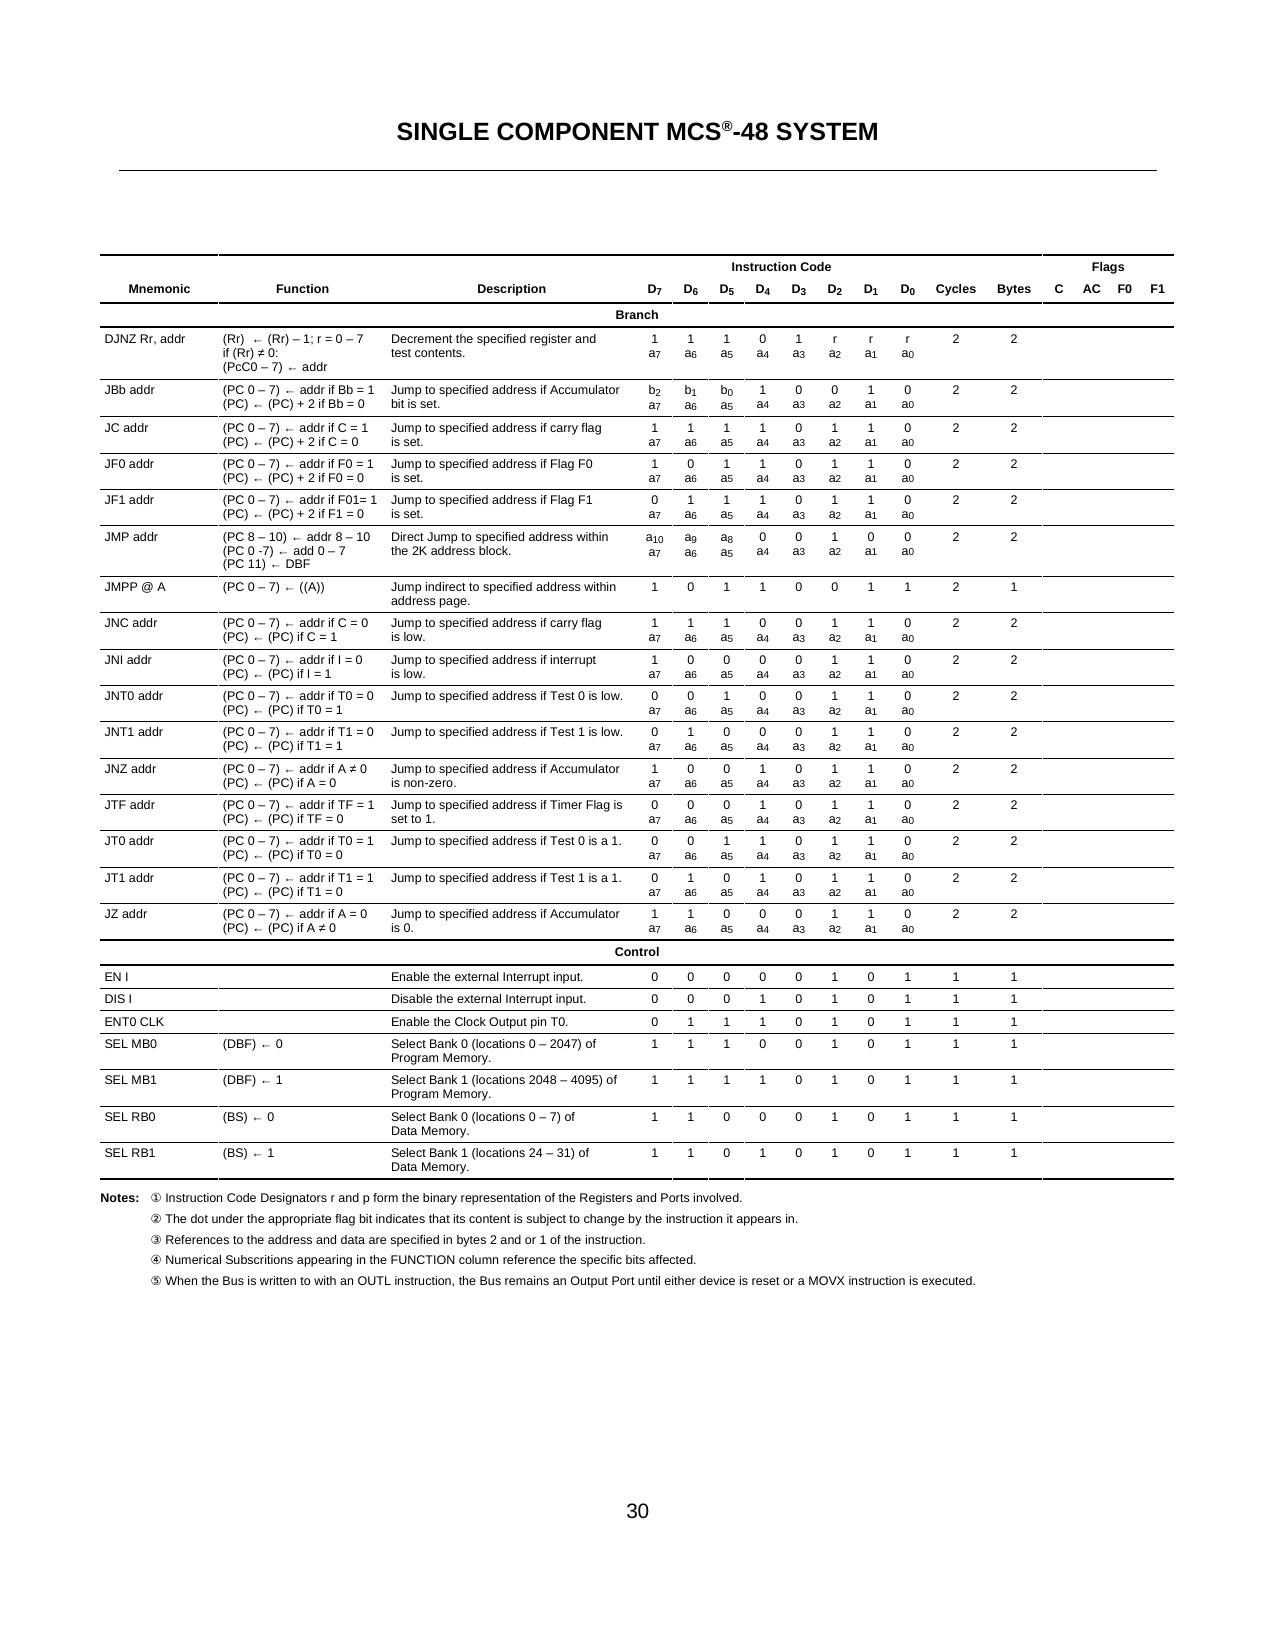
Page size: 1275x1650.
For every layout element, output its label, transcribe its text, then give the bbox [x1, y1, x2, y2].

table_cell [1075, 722, 1108, 758]
table_cell JF1 addr [100, 490, 218, 525]
table_cell [1075, 526, 1108, 576]
table_cell 1 [673, 1107, 708, 1142]
table_cell JNT0 addr [100, 686, 218, 721]
table_cell 1 [985, 1107, 1042, 1142]
table_cell 1 a2 [817, 526, 853, 576]
table_cell [1075, 831, 1108, 867]
table_cell [1075, 795, 1108, 830]
table_cell (PC 0 – 7) ← addr if Bb = 1 (PC) ← (PC) + 2 if Bb = 0 [219, 380, 387, 416]
table_cell 2 [985, 490, 1042, 525]
table_cell 1 [889, 1143, 926, 1178]
table_header [985, 256, 1042, 278]
table_cell [1075, 577, 1108, 612]
table_cell 1 a4 [745, 380, 781, 416]
table_cell 2 [985, 795, 1042, 830]
table_cell 0 a0 [889, 868, 926, 903]
table_cell 1 a1 [853, 831, 889, 867]
table_cell [1075, 1143, 1108, 1178]
table_cell 1 a2 [817, 722, 853, 758]
table_cell 1 a1 [853, 904, 889, 939]
table_cell 2 [985, 650, 1042, 685]
table_cell [219, 1011, 387, 1033]
table_cell 1 a6 [673, 722, 708, 758]
table_cell [1043, 686, 1075, 721]
table_cell [1141, 417, 1174, 453]
table_cell 0 a0 [889, 686, 926, 721]
table_cell 1 [889, 1011, 926, 1033]
table_cell F0 [1108, 278, 1141, 302]
table_cell Jump to specified address if Accumulator bit is set. [387, 380, 636, 416]
table_cell 1 [889, 966, 926, 988]
table_cell [1075, 966, 1108, 988]
table_cell F1 [1141, 278, 1174, 302]
table_cell [1141, 759, 1174, 794]
table_cell 1 a4 [745, 490, 781, 525]
table_cell [1043, 1070, 1075, 1106]
table_cell 0 a0 [889, 650, 926, 685]
table_header [100, 256, 218, 278]
table_cell a10 a7 [636, 526, 672, 576]
table_cell r a0 [889, 329, 926, 379]
table_cell 1 a6 [673, 868, 708, 903]
table_cell 2 [926, 650, 985, 685]
table_cell 1 a6 [673, 417, 708, 453]
table_cell 1 [817, 989, 853, 1010]
table_cell [1141, 722, 1174, 758]
table_cell D7 [636, 278, 672, 302]
table_cell 1 [926, 1107, 985, 1142]
table_cell 0 a4 [745, 686, 781, 721]
table_cell Jump indirect to specified address within address page. [387, 577, 636, 612]
table_cell [1043, 650, 1075, 685]
table_cell [1043, 454, 1075, 489]
table_cell 0 [781, 1143, 817, 1178]
table_cell 0 [636, 966, 672, 988]
table_cell 1 a2 [817, 650, 853, 685]
table_cell [1108, 904, 1141, 939]
table_cell [1043, 1107, 1075, 1142]
table_cell 1 [636, 1070, 672, 1106]
table_cell Enable the external Interrupt input. [387, 966, 636, 988]
table_cell 1 a2 [817, 613, 853, 649]
table_cell 0 [853, 1107, 889, 1142]
table_cell 1 a2 [817, 759, 853, 794]
table_cell Select Bank 0 (locations 0 – 2047) of Program Memory. [387, 1034, 636, 1069]
table_cell EN I [100, 966, 218, 988]
table_cell (PC 0 – 7) ← addr if A ≠ 0 (PC) ← (PC) if A = 0 [219, 759, 387, 794]
table_cell [1108, 1070, 1141, 1106]
table_cell (PC 0 – 7) ← addr if C = 0 (PC) ← (PC) if C = 1 [219, 613, 387, 649]
table_cell Jump to specified address if carry flag is set. [387, 417, 636, 453]
table_cell 0 a7 [636, 868, 672, 903]
table_cell Branch [100, 304, 1174, 326]
table_cell [1043, 417, 1075, 453]
table_cell 1 [985, 966, 1042, 988]
table_cell [1108, 417, 1141, 453]
table_cell [1108, 490, 1141, 525]
table_cell b2 a7 [636, 380, 672, 416]
table_cell [1141, 686, 1174, 721]
table_cell Control [100, 941, 1174, 964]
table_cell 0 [709, 989, 744, 1010]
table_cell 2 [926, 722, 985, 758]
table_cell [1043, 868, 1075, 903]
table_cell 2 [926, 613, 985, 649]
table_cell AC [1075, 278, 1108, 302]
table_cell [1043, 831, 1075, 867]
table_cell 1 a6 [673, 904, 708, 939]
table_cell [1141, 1070, 1174, 1106]
table_cell 1 a6 [673, 329, 708, 379]
table_cell 1 [709, 1070, 744, 1106]
table_cell 1 a7 [636, 613, 672, 649]
table_cell [1075, 417, 1108, 453]
table_cell SEL MB0 [100, 1034, 218, 1069]
table_cell 1 a2 [817, 904, 853, 939]
table_cell 2 [985, 904, 1042, 939]
table_cell [1075, 904, 1108, 939]
table_cell D0 [889, 278, 926, 302]
table_cell [1075, 759, 1108, 794]
table_cell Jump to specified address if Accumulator is non-zero. [387, 759, 636, 794]
table_cell 1 a2 [817, 868, 853, 903]
table_cell [1108, 989, 1141, 1010]
table_cell 0 [709, 1143, 744, 1178]
table_cell [219, 989, 387, 1010]
table_cell [1108, 650, 1141, 685]
table_cell 1 [636, 1107, 672, 1142]
table_cell 2 [985, 831, 1042, 867]
table_cell 2 [926, 490, 985, 525]
table_cell 1 a1 [853, 795, 889, 830]
table_cell JF0 addr [100, 454, 218, 489]
table_cell 0 [853, 1070, 889, 1106]
table_cell 1 [709, 577, 744, 612]
table_cell Jump to specified address if Test 0 is low. [387, 686, 636, 721]
table_cell Jump to specified address if interrupt is low. [387, 650, 636, 685]
table_cell 2 [926, 454, 985, 489]
table_cell [1141, 650, 1174, 685]
table_header [387, 256, 636, 278]
table_cell 1 a5 [709, 490, 744, 525]
table_cell a8 a5 [709, 526, 744, 576]
table_cell 0 a0 [889, 613, 926, 649]
table_cell JC addr [100, 417, 218, 453]
table_cell 1 a5 [709, 417, 744, 453]
table_cell 0 a7 [636, 795, 672, 830]
table_cell 1 a4 [745, 831, 781, 867]
table_cell (PC 0 – 7) ← addr if A = 0 (PC) ← (PC) if A ≠ 0 [219, 904, 387, 939]
table_cell 1 a6 [673, 490, 708, 525]
table_cell 0 a3 [781, 417, 817, 453]
table_cell JZ addr [100, 904, 218, 939]
table_cell 2 [985, 526, 1042, 576]
table_cell (PC 0 – 7) ← addr if F01= 1 (PC) ← (PC) + 2 if F1 = 0 [219, 490, 387, 525]
table_cell JNT1 addr [100, 722, 218, 758]
table_cell 0 a6 [673, 795, 708, 830]
table_cell 0 [781, 1107, 817, 1142]
table_cell (PC 0 – 7) ← addr if C = 1 (PC) ← (PC) + 2 if C = 0 [219, 417, 387, 453]
table_cell Select Bank 1 (locations 2048 – 4095) of Program Memory. [387, 1070, 636, 1106]
table_cell 1 a7 [636, 417, 672, 453]
table_cell 0 [781, 966, 817, 988]
table_cell (PC 0 – 7) ← addr if T0 = 1 (PC) ← (PC) if T0 = 0 [219, 831, 387, 867]
table_cell 1 a1 [853, 454, 889, 489]
table_cell SEL RB0 [100, 1107, 218, 1142]
table_cell 1 [889, 1070, 926, 1106]
table_cell 0 a6 [673, 831, 708, 867]
table_cell 2 [926, 526, 985, 576]
table_cell [1141, 613, 1174, 649]
table_cell 0 a4 [745, 650, 781, 685]
table_cell 0 [781, 577, 817, 612]
table_cell [1043, 1034, 1075, 1069]
table_cell [1141, 380, 1174, 416]
table_cell 0 [853, 1034, 889, 1069]
table_cell b1 a6 [673, 380, 708, 416]
table_cell Jump to specified address if Flag F1 is set. [387, 490, 636, 525]
table_cell 2 [985, 868, 1042, 903]
table_cell b0 a5 [709, 380, 744, 416]
table_cell 1 [636, 577, 672, 612]
table_cell 1 [709, 1011, 744, 1033]
table_cell 0 a0 [889, 759, 926, 794]
table_cell 1 a4 [745, 795, 781, 830]
table_cell [1141, 490, 1174, 525]
table_cell 0 a5 [709, 795, 744, 830]
table_cell 0 a3 [781, 868, 817, 903]
table_cell r a1 [853, 329, 889, 379]
table_cell 0 a7 [636, 686, 672, 721]
table_cell 0 a3 [781, 904, 817, 939]
table_cell Jump to specified address if carry flag is low. [387, 613, 636, 649]
table_cell 2 [926, 329, 985, 379]
table_cell [1141, 526, 1174, 576]
table_cell 0 a5 [709, 759, 744, 794]
table_cell 2 [985, 613, 1042, 649]
table_cell JNC addr [100, 613, 218, 649]
table_cell 0 a4 [745, 722, 781, 758]
table_cell 0 [709, 1107, 744, 1142]
table_cell 0 a3 [781, 831, 817, 867]
table_cell (PC 0 – 7) ← addr if F0 = 1 (PC) ← (PC) + 2 if F0 = 0 [219, 454, 387, 489]
table_cell [1141, 795, 1174, 830]
table_cell [1141, 989, 1174, 1010]
table_cell 1 [673, 1034, 708, 1069]
table_cell D5 [709, 278, 744, 302]
table_cell Jump to specified address if Test 0 is a 1. [387, 831, 636, 867]
table_cell DJNZ Rr, addr [100, 329, 218, 379]
table_cell 0 a0 [889, 831, 926, 867]
table_cell [1075, 613, 1108, 649]
table_cell 1 a6 [673, 613, 708, 649]
table_cell 0 [636, 989, 672, 1010]
table_cell 0 [781, 1011, 817, 1033]
table_cell C [1043, 278, 1075, 302]
table_header [926, 256, 985, 278]
table_cell 0 a5 [709, 650, 744, 685]
table_cell 1 a4 [745, 417, 781, 453]
table_cell [1141, 329, 1174, 379]
table_cell [1075, 454, 1108, 489]
table_cell 1 [889, 1107, 926, 1142]
table_cell [1108, 1034, 1141, 1069]
table_cell [1108, 722, 1141, 758]
table_cell 0 a3 [781, 380, 817, 416]
table_cell 1 [926, 1011, 985, 1033]
table_cell JNI addr [100, 650, 218, 685]
table_cell Cycles [926, 278, 985, 302]
table_cell DIS I [100, 989, 218, 1010]
table_cell Bytes [985, 278, 1042, 302]
table_cell [1108, 1107, 1141, 1142]
table_cell Direct Jump to specified address within the 2K address block. [387, 526, 636, 576]
table_cell 1 a1 [853, 868, 889, 903]
table_cell 1 a7 [636, 904, 672, 939]
table_cell [219, 966, 387, 988]
table_cell [1075, 329, 1108, 379]
table_cell 1 [926, 1070, 985, 1106]
table_cell 1 [745, 577, 781, 612]
table_cell 0 a5 [709, 868, 744, 903]
table_cell Jump to specified address if Test 1 is low. [387, 722, 636, 758]
table_cell 1 a5 [709, 831, 744, 867]
table_cell 1 a2 [817, 490, 853, 525]
table_cell 2 [926, 380, 985, 416]
table_cell 2 [985, 722, 1042, 758]
table_cell 0 a3 [781, 650, 817, 685]
table_cell [1075, 1107, 1108, 1142]
table_cell ENT0 CLK [100, 1011, 218, 1033]
table_cell [1108, 613, 1141, 649]
table_cell 1 [817, 1070, 853, 1106]
table_cell [1043, 1011, 1075, 1033]
table_cell JNZ addr [100, 759, 218, 794]
table_cell Select Bank 1 (locations 24 – 31) of Data Memory. [387, 1143, 636, 1178]
table_cell [1141, 966, 1174, 988]
table_cell 1 [926, 966, 985, 988]
table_cell 1 [926, 989, 985, 1010]
table_cell (PC 0 – 7) ← addr if TF = 1 (PC) ← (PC) if TF = 0 [219, 795, 387, 830]
table_cell [1108, 831, 1141, 867]
table_cell (DBF) ← 1 [219, 1070, 387, 1106]
table_cell (PC 0 – 7) ← addr if T1 = 1 (PC) ← (PC) if T1 = 0 [219, 868, 387, 903]
table_cell 1 [889, 577, 926, 612]
table_cell 0 a5 [709, 904, 744, 939]
table_cell [1043, 490, 1075, 525]
table_cell 2 [926, 904, 985, 939]
table_cell 0 a0 [889, 722, 926, 758]
table_cell 1 a5 [709, 613, 744, 649]
table_cell 1 [817, 966, 853, 988]
table_cell 1 [889, 1034, 926, 1069]
table_cell 1 a2 [817, 795, 853, 830]
table_cell [1141, 1034, 1174, 1069]
table_cell 0 a3 [781, 795, 817, 830]
table_cell 0 a3 [781, 526, 817, 576]
table_cell JT0 addr [100, 831, 218, 867]
table_cell 0 [781, 989, 817, 1010]
table_cell a9 a6 [673, 526, 708, 576]
table_cell SEL RB1 [100, 1143, 218, 1178]
table_cell 0 [853, 1143, 889, 1178]
table_cell Jump to specified address if Timer Flag is set to 1. [387, 795, 636, 830]
table_cell 0 a7 [636, 831, 672, 867]
table_cell 1 [985, 1034, 1042, 1069]
table_cell 1 a3 [781, 329, 817, 379]
table_cell [1108, 686, 1141, 721]
table_cell [1108, 1143, 1141, 1178]
table_cell 0 a3 [781, 490, 817, 525]
table_cell 1 [985, 577, 1042, 612]
table_cell 1 a1 [853, 686, 889, 721]
table_cell [1075, 1034, 1108, 1069]
table_cell JT1 addr [100, 868, 218, 903]
table_cell 2 [926, 577, 985, 612]
table_cell 0 a6 [673, 686, 708, 721]
table_cell Mnemonic [100, 278, 218, 302]
table_cell D6 [673, 278, 708, 302]
table_cell 1 a2 [817, 454, 853, 489]
table_cell 1 [745, 1070, 781, 1106]
text Notes: ① Instruction Code Designators r and p form the binary representation of the Registers and Ports involved. ② The dot under the appropriate flag bit indicates that its content is subject to change by the instruction it appears in. ③ References to the address and data are specified in bytes 2 and or 1 of the instruction. ④ Numerical Subscritions appearing in the FUNCTION column reference the specific bits affected. ⑤ When the Bus is written to with an OUTL instruction, the Bus remains an Output Port until either device is reset or a MOVX instruction is executed. [100, 1186, 1175, 1289]
table_cell [1043, 329, 1075, 379]
table_cell 1 a1 [853, 490, 889, 525]
table_cell [1141, 904, 1174, 939]
table_cell 1 a2 [817, 417, 853, 453]
table_cell [1043, 577, 1075, 612]
table_cell 1 a1 [853, 613, 889, 649]
table_cell [1141, 1011, 1174, 1033]
table_cell 1 [673, 1011, 708, 1033]
table_cell 1 a1 [853, 380, 889, 416]
table_cell 0 a0 [889, 795, 926, 830]
table_cell 1 a4 [745, 868, 781, 903]
table_cell 0 a6 [673, 454, 708, 489]
table_cell 2 [926, 686, 985, 721]
table_cell SEL MB1 [100, 1070, 218, 1106]
table_cell 1 [636, 1143, 672, 1178]
table_cell [1043, 613, 1075, 649]
table_cell 2 [985, 759, 1042, 794]
table_cell 2 [926, 831, 985, 867]
table_cell 1 [636, 1034, 672, 1069]
table_header Instruction Code [636, 256, 926, 278]
table_cell 0 [745, 1034, 781, 1069]
table_cell 1 [673, 1143, 708, 1178]
table_cell D3 [781, 278, 817, 302]
table_cell 0 a6 [673, 759, 708, 794]
table_cell 0 a3 [781, 454, 817, 489]
table_cell 1 [709, 1034, 744, 1069]
table_cell 0 a0 [889, 454, 926, 489]
table_cell 1 [745, 1011, 781, 1033]
table_cell 1 a7 [636, 650, 672, 685]
table_cell 1 [985, 1143, 1042, 1178]
table_cell 0 a5 [709, 722, 744, 758]
table_cell 1 a2 [817, 831, 853, 867]
table_cell 1 a1 [853, 417, 889, 453]
table_cell [1108, 868, 1141, 903]
table_cell 0 a3 [781, 722, 817, 758]
table_cell 0 a4 [745, 613, 781, 649]
table_cell 0 a4 [745, 526, 781, 576]
table_cell 1 [889, 989, 926, 1010]
table_cell D1 [853, 278, 889, 302]
table_cell 1 a7 [636, 454, 672, 489]
table_cell 0 a6 [673, 650, 708, 685]
table_cell 1 a5 [709, 454, 744, 489]
table_cell 0 [709, 966, 744, 988]
table_cell 1 [985, 1011, 1042, 1033]
table_cell (PC 0 – 7) ← addr if T1 = 0 (PC) ← (PC) if T1 = 1 [219, 722, 387, 758]
table_cell 2 [926, 417, 985, 453]
table_cell [1043, 759, 1075, 794]
table_cell 1 [926, 1034, 985, 1069]
table_cell [1108, 795, 1141, 830]
table_cell (PC 0 – 7) ← addr if T0 = 0 (PC) ← (PC) if T0 = 1 [219, 686, 387, 721]
table_cell 0 a1 [853, 526, 889, 576]
table_cell (Rr) ← (Rr) – 1; r = 0 – 7 if (Rr) ≠ 0: (PcC0 – 7) ← addr [219, 329, 387, 379]
table_cell [1075, 1011, 1108, 1033]
table_cell [1141, 868, 1174, 903]
table_cell 1 a5 [709, 329, 744, 379]
table_cell Function [219, 278, 387, 302]
table_cell 0 [745, 1107, 781, 1142]
table_header [219, 256, 387, 278]
table_cell 0 a3 [781, 759, 817, 794]
table_cell [1141, 831, 1174, 867]
table_cell 2 [926, 868, 985, 903]
table_cell 2 [926, 759, 985, 794]
table_cell 0 a2 [817, 380, 853, 416]
table_cell 1 a4 [745, 454, 781, 489]
table_cell 1 a7 [636, 759, 672, 794]
table_cell [1075, 989, 1108, 1010]
table_cell [1141, 1107, 1174, 1142]
table_cell 0 a0 [889, 526, 926, 576]
table_cell 0 a0 [889, 380, 926, 416]
table_cell Select Bank 0 (locations 0 – 7) of Data Memory. [387, 1107, 636, 1142]
table_cell 0 [673, 989, 708, 1010]
table_cell 1 [817, 1034, 853, 1069]
table_cell 1 [745, 989, 781, 1010]
table_cell [1108, 380, 1141, 416]
table_cell 1 [985, 1070, 1042, 1106]
table_cell Decrement the specified register and test contents. [387, 329, 636, 379]
table_cell 1 a4 [745, 759, 781, 794]
table_cell JBb addr [100, 380, 218, 416]
table_cell 1 a5 [709, 686, 744, 721]
table_cell (BS) ← 0 [219, 1107, 387, 1142]
table_cell 0 a4 [745, 904, 781, 939]
table_cell Enable the Clock Output pin T0. [387, 1011, 636, 1033]
table_cell Disable the external Interrupt input. [387, 989, 636, 1010]
table_cell (PC 0 – 7) ← addr if I = 0 (PC) ← (PC) if I = 1 [219, 650, 387, 685]
table_cell 0 a0 [889, 490, 926, 525]
table_cell [1075, 380, 1108, 416]
table_cell 1 [817, 1107, 853, 1142]
table_cell 0 [853, 966, 889, 988]
table_cell [1043, 722, 1075, 758]
table_cell [1075, 650, 1108, 685]
table_cell [1043, 1143, 1075, 1178]
table_cell 1 a7 [636, 329, 672, 379]
table_cell 1 [673, 1070, 708, 1106]
table_cell 1 [985, 989, 1042, 1010]
table_cell 0 a0 [889, 417, 926, 453]
table_cell [1043, 380, 1075, 416]
table_cell 0 [745, 966, 781, 988]
table_cell 1 a1 [853, 759, 889, 794]
table_cell [1043, 989, 1075, 1010]
table_cell 0 a3 [781, 686, 817, 721]
table_cell JMP addr [100, 526, 218, 576]
table_cell [1108, 577, 1141, 612]
table_cell 1 [853, 577, 889, 612]
table_cell [1075, 1070, 1108, 1106]
table_cell 0 [853, 1011, 889, 1033]
table_cell JTF addr [100, 795, 218, 830]
table_cell r a2 [817, 329, 853, 379]
table_cell 2 [985, 417, 1042, 453]
table_cell [1043, 966, 1075, 988]
table_cell 0 [636, 1011, 672, 1033]
table_cell [1108, 454, 1141, 489]
table_cell 0 a4 [745, 329, 781, 379]
table_cell 0 a7 [636, 722, 672, 758]
table_cell 0 [853, 989, 889, 1010]
table_cell 1 [926, 1143, 985, 1178]
table_cell 1 [745, 1143, 781, 1178]
table_cell 0 [817, 577, 853, 612]
table_cell [1141, 1143, 1174, 1178]
table_cell 2 [985, 329, 1042, 379]
table_cell 0 a3 [781, 613, 817, 649]
table_cell 0 a0 [889, 904, 926, 939]
table_cell 0 [781, 1034, 817, 1069]
table_cell 1 [817, 1143, 853, 1178]
table_cell [1043, 904, 1075, 939]
table_cell [1141, 577, 1174, 612]
table_cell 1 a1 [853, 650, 889, 685]
table_cell Jump to specified address if Flag F0 is set. [387, 454, 636, 489]
table_cell Jump to specified address if Accumulator is 0. [387, 904, 636, 939]
table_cell 0 [673, 966, 708, 988]
table_cell JMPP @ A [100, 577, 218, 612]
table_cell [1108, 526, 1141, 576]
table_cell [1075, 686, 1108, 721]
table_cell 2 [985, 380, 1042, 416]
table_cell [1108, 759, 1141, 794]
table_cell 0 a7 [636, 490, 672, 525]
table_header Flags [1043, 256, 1174, 278]
table_cell D2 [817, 278, 853, 302]
table_cell (BS) ← 1 [219, 1143, 387, 1178]
table_cell (PC 0 – 7) ← ((A)) [219, 577, 387, 612]
table_cell 0 [781, 1070, 817, 1106]
table_cell Description [387, 278, 636, 302]
table_cell 1 [817, 1011, 853, 1033]
table_cell [1108, 329, 1141, 379]
table_cell [1043, 795, 1075, 830]
table_cell [1075, 868, 1108, 903]
table_cell [1108, 966, 1141, 988]
table_cell D4 [745, 278, 781, 302]
table_cell 1 a2 [817, 686, 853, 721]
table_cell [1075, 490, 1108, 525]
table_cell 2 [985, 686, 1042, 721]
table_cell (PC 8 – 10) ← addr 8 – 10 (PC 0 -7) ← add 0 – 7 (PC 11) ← DBF [219, 526, 387, 576]
table_cell [1043, 526, 1075, 576]
table_cell (DBF) ← 0 [219, 1034, 387, 1069]
table_cell 1 a1 [853, 722, 889, 758]
table_cell [1108, 1011, 1141, 1033]
table_cell Jump to specified address if Test 1 is a 1. [387, 868, 636, 903]
table_cell 2 [985, 454, 1042, 489]
table_cell 2 [926, 795, 985, 830]
table_cell [1141, 454, 1174, 489]
table_cell 0 [673, 577, 708, 612]
